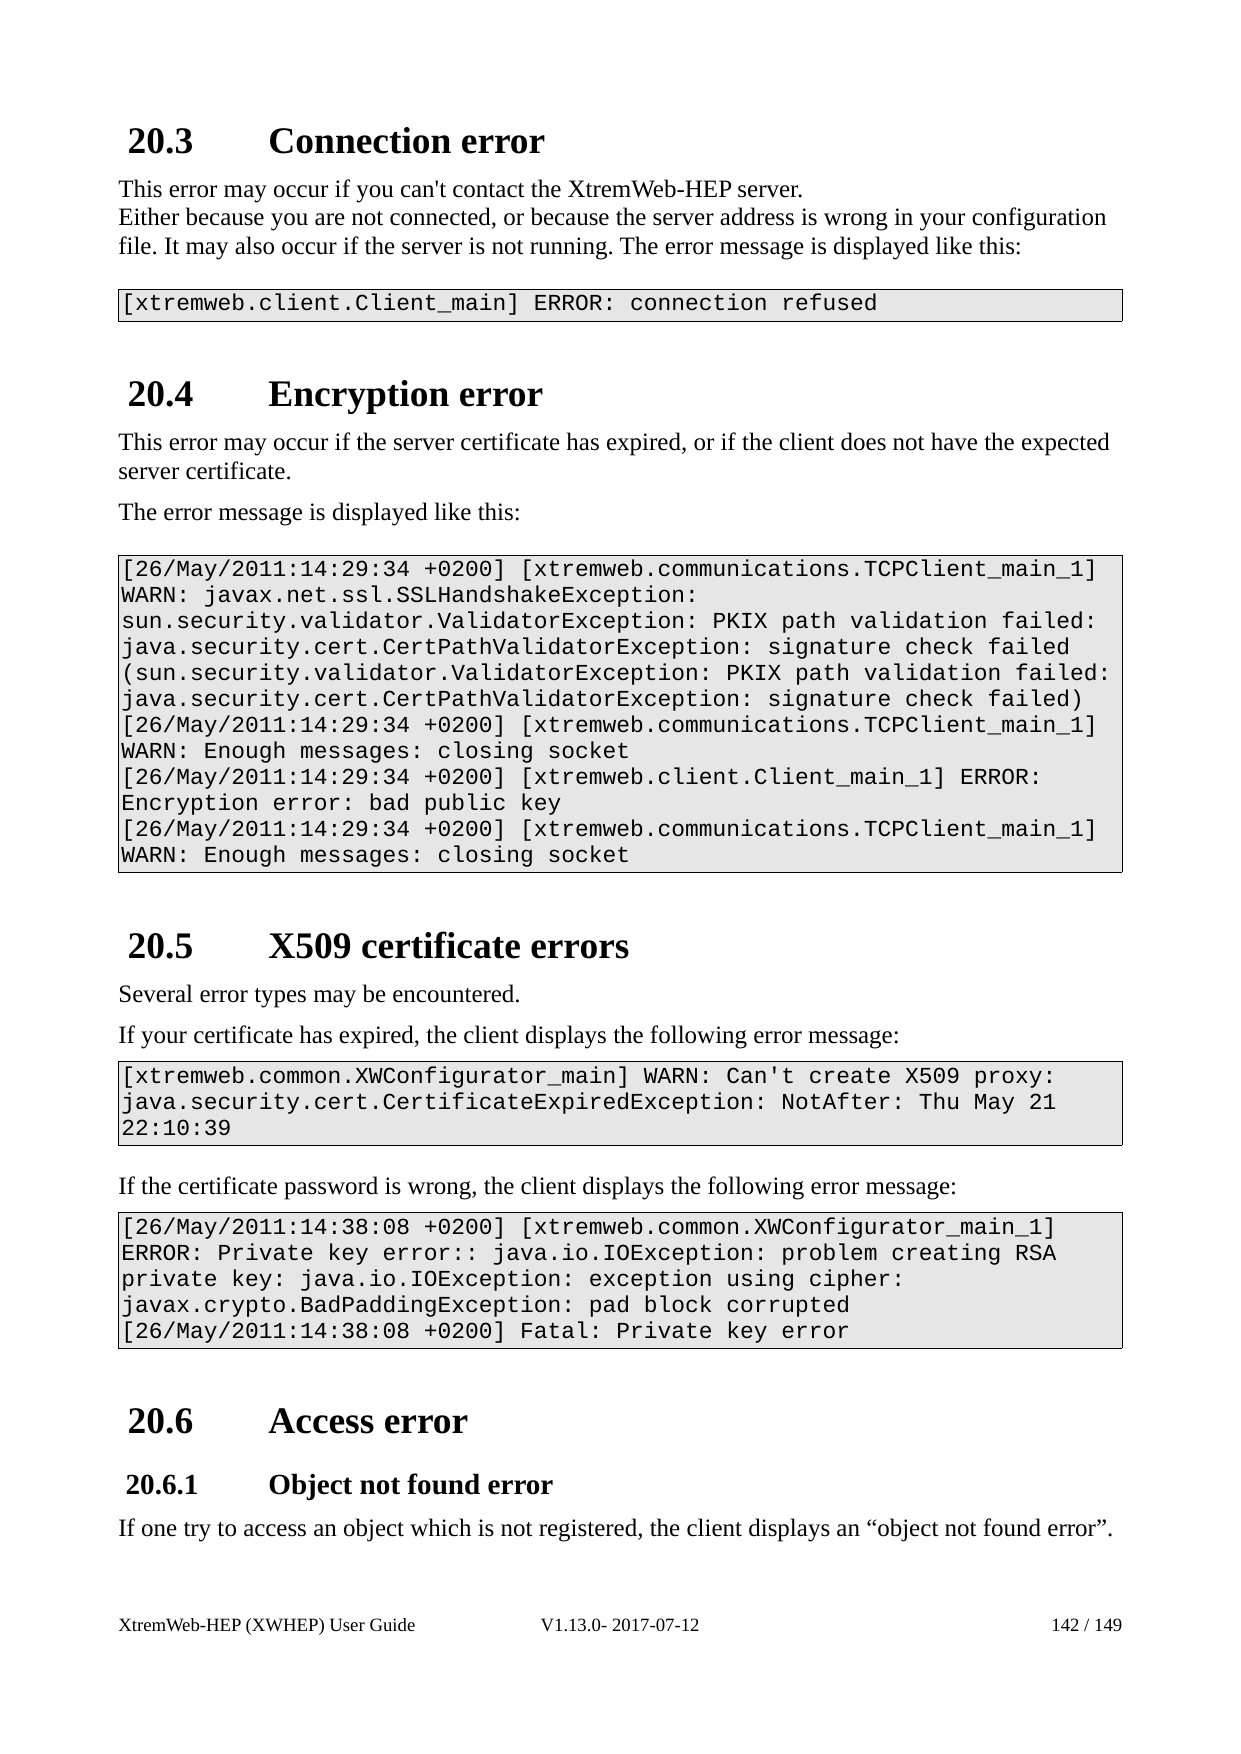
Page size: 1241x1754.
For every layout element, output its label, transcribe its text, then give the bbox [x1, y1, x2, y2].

text This error may occur if the server certificate has expired, or if the client does not have the expected server certificate. [118, 427, 1122, 485]
text Several error types may be encountered. [118, 979, 1122, 1007]
text [26/May/2011:14:38:08 +0200] [xtremweb.common.XWConfigurator_main_1] ERROR: Private key error:: java.io.IOException: problem creating RSA private key: java.io.IOException: exception using cipher: javax.crypto.BadPaddingException: pad block corrupted [119, 1213, 1122, 1316]
text If the certificate password is wrong, the client displays the following error message: [118, 1171, 1122, 1200]
subtitle Object not found error [118, 1467, 1122, 1501]
text Either because you are not connected, or because the server address is wrong in your configuration file. It may also occur if the server is not running. The error message is displayed like this: [118, 202, 1122, 260]
subtitle X509 certificate errors [118, 923, 1122, 966]
text If your certificate has expired, the client displays the following error message: [118, 1020, 1122, 1049]
text [xtremweb.common.XWConfigurator_main] WARN: Can't create X509 proxy: java.security.cert.CertificateExpiredException: NotAfter: Thu May 21 22:10:39 [119, 1062, 1122, 1145]
subtitle Access error [118, 1399, 1122, 1442]
text The error message is displayed like this: [118, 497, 1122, 526]
subtitle Connection error [118, 118, 1122, 161]
text This error may occur if you can't contact the XtremWeb-HEP server. [118, 174, 1122, 202]
text [26/May/2011:14:29:34 +0200] [xtremweb.communications.TCPClient_main_1] WARN: Enough messages: closing socket [119, 814, 1122, 872]
text If one try to access an object which is not registered, the client displays an “object not found error”. [118, 1513, 1122, 1542]
text [26/May/2011:14:29:34 +0200] [xtremweb.communications.TCPClient_main_1] WARN: Enough messages: closing socket [119, 710, 1122, 762]
text [26/May/2011:14:38:08 +0200] Fatal: Private key error [119, 1316, 1122, 1348]
text [xtremweb.client.Client_main] ERROR: connection refused [119, 290, 1122, 321]
text [26/May/2011:14:29:34 +0200] [xtremweb.client.Client_main_1] ERROR: Encryption error: bad public key [119, 762, 1122, 814]
text [26/May/2011:14:29:34 +0200] [xtremweb.communications.TCPClient_main_1] WARN: javax.net.ssl.SSLHandshakeException: sun.security.validator.ValidatorException: PKIX path validation failed: java.security.cert.CertPathValidatorException: signature check failed (sun.security.validator.ValidatorException: PKIX path validation failed: java.security.cert.CertPathValidatorException: signature check failed) [119, 556, 1122, 710]
subtitle Encryption error [118, 372, 1122, 415]
